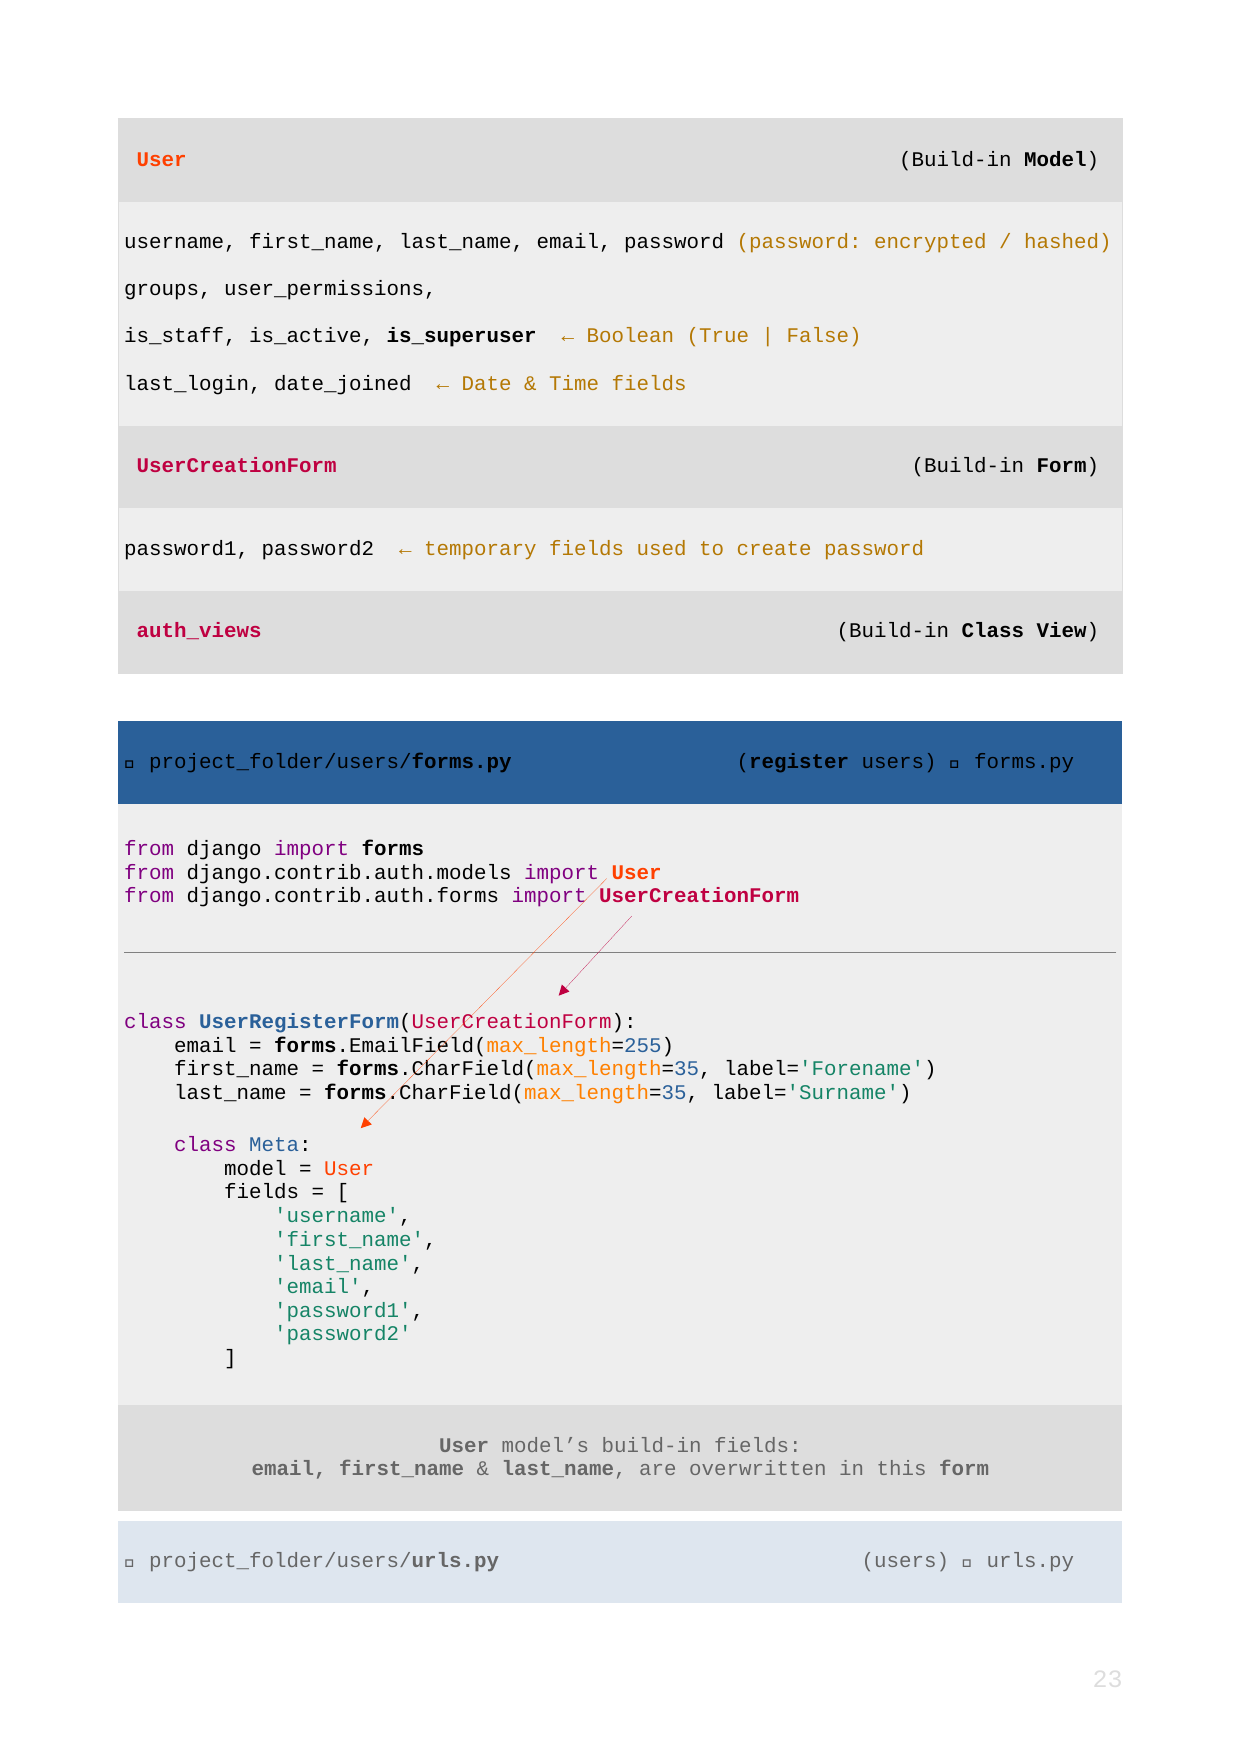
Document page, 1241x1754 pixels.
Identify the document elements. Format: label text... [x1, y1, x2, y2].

table_header 📝 project_folder/users/forms.py (register users) 🐍 forms.py [118, 721, 1122, 804]
table_header 📝 project_folder/users/urls.py (users) 🐍 urls.py [118, 1521, 1122, 1603]
table_cell auth_views (Build-in Class View) [119, 591, 1122, 673]
table_cell password1, password2 ← temporary fields used to create password [119, 508, 1122, 591]
table_header User (Build-in Model) [119, 119, 1122, 202]
table_cell from django import forms from django.contrib.auth.models import User from django.contrib.auth.forms import UserCreationForm class UserRegisterForm(UserCreationForm): email = forms.EmailField(max_length=255) first_name = forms.CharField(max_length=35, label='Forename') last_name = forms.CharField(max_length=35, label='Surname') class Meta: model = User fields = [ 'username', 'first_name', 'last_name', 'email', 'password1', 'password2' ] [118, 804, 1122, 1405]
table_cell User model’s build-in fields: email, first_name & last_name, are overwritten in this form [118, 1405, 1122, 1511]
table_cell UserCreationForm (Build-in Form) [119, 426, 1122, 508]
table_cell username, first_name, last_name, email, password (password: encrypted / hashed) groups, user_permissions, is_staff, is_active, is_superuser ← Boolean (True | False) last_login, date_joined ← Date & Time fields [119, 202, 1122, 426]
